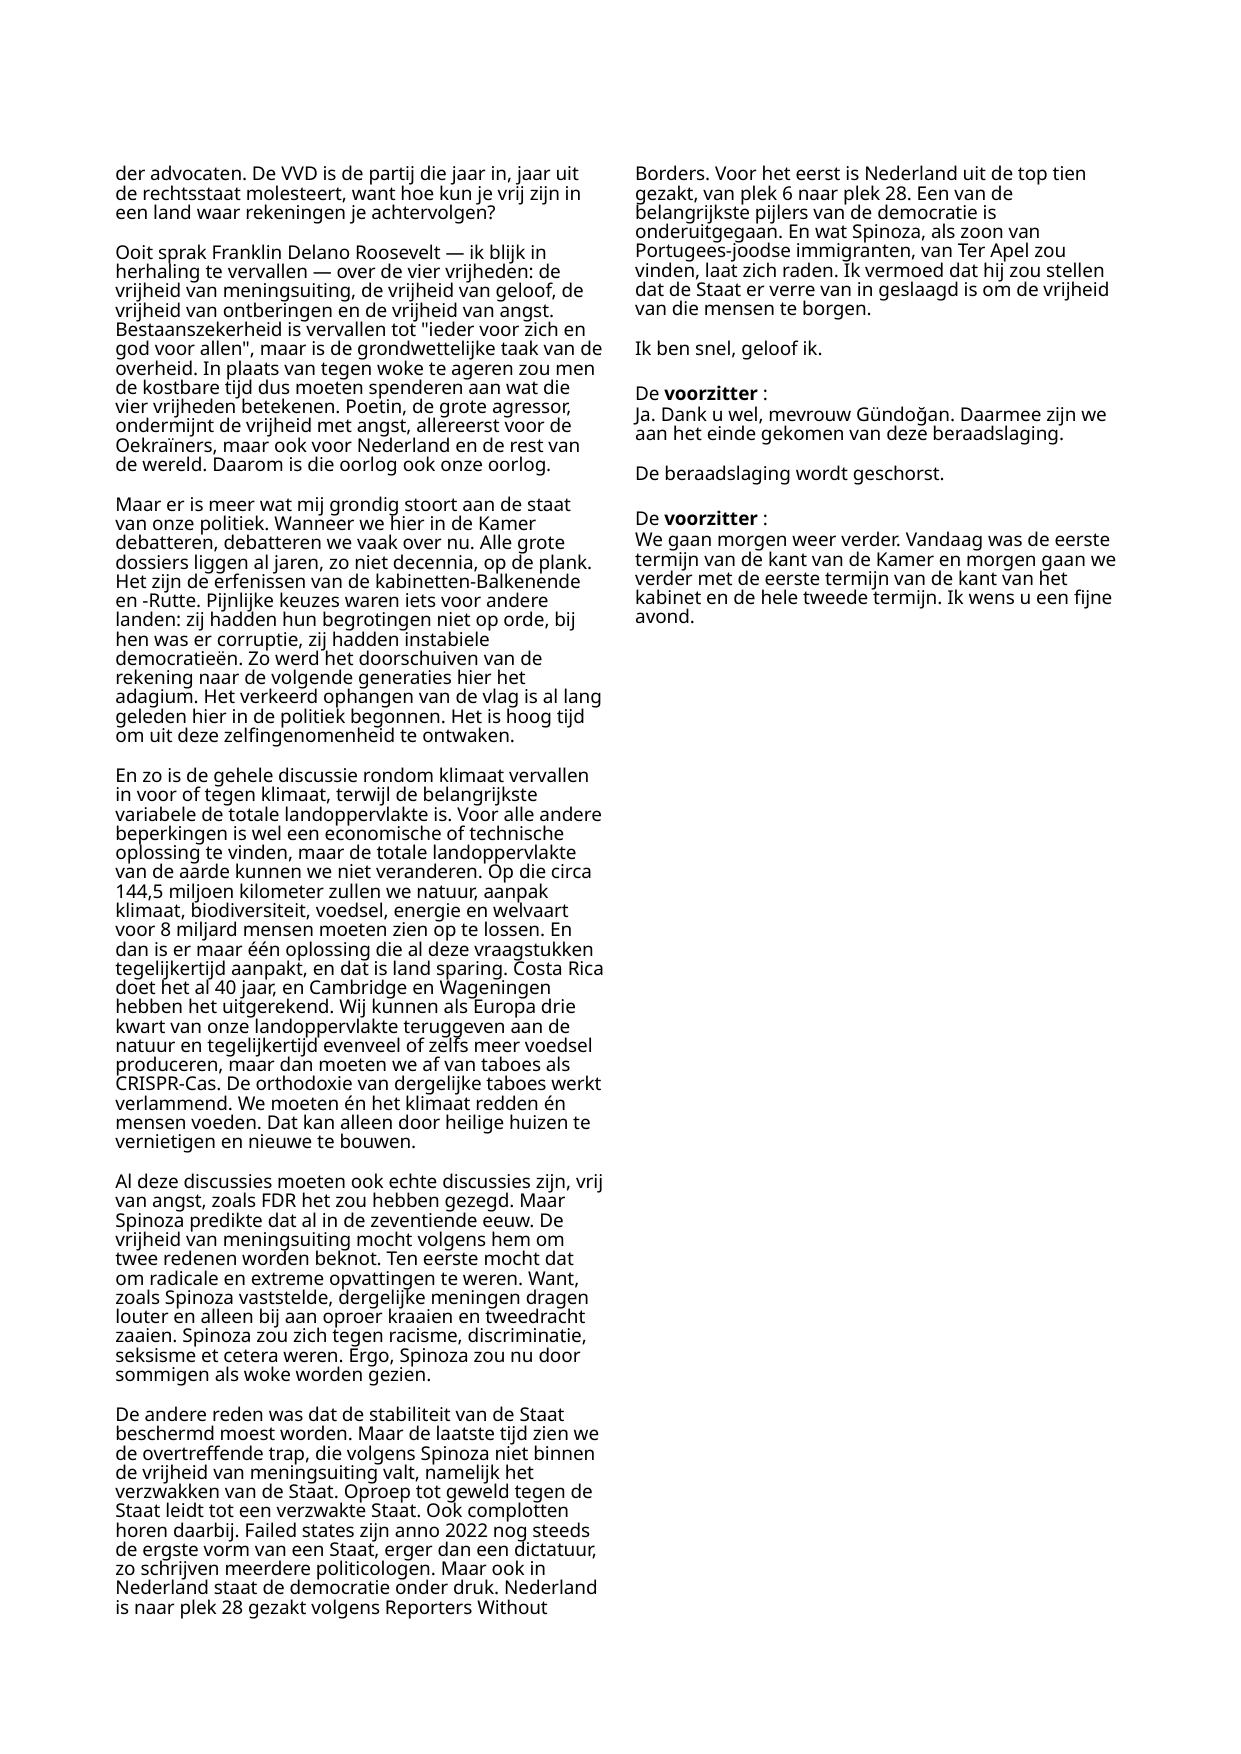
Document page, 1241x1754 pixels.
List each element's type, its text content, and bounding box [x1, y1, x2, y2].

text Maar er is meer wat mij grondig stoort aan de staat van onze politiek. Wanneer we hier in de Kamer debatteren, debatteren we vaak over nu. Alle grote dossiers liggen al jaren, zo niet decennia, op de plank. Het zijn de erfenissen van de kabinetten-Balkenende en -Rutte. Pijnlijke keuzes waren iets voor andere landen: zij hadden hun begrotingen niet op orde, bij hen was er corruptie, zij hadden instabiele democratieën. Zo werd het doorschuiven van de rekening naar de volgende generaties hier het adagium. Het verkeerd ophangen van de vlag is al lang geleden hier in de politiek begonnen. Het is hoog tijd om uit deze zelfingenomenheid te ontwaken. [115, 496, 605, 746]
text Al deze discussies moeten ook echte discussies zijn, vrij van angst, zoals FDR het zou hebben gezegd. Maar Spinoza predikte dat al in de zeventiende eeuw. De vrijheid van meningsuiting mocht volgens hem om twee redenen worden beknot. Ten eerste mocht dat om radicale en extreme opvattingen te weren. Want, zoals Spinoza vaststelde, dergelijke meningen dragen louter en alleen bij aan oproer kraaien en tweedracht zaaien. Spinoza zou zich tegen racisme, discriminatie, seksisme et cetera weren. Ergo, Spinoza zou nu door sommigen als woke worden gezien. [115, 1173, 605, 1385]
text En zo is de gehele discussie rondom klimaat vervallen in voor of tegen klimaat, terwijl de belangrijkste variabele de totale landoppervlakte is. Voor alle andere beperkingen is wel een economische of technische oplossing te vinden, maar de totale landoppervlakte van de aarde kunnen we niet veranderen. Op die circa 144,5 miljoen kilometer zullen we natuur, aanpak klimaat, biodiversiteit, voedsel, energie en welvaart voor 8 miljard mensen moeten zien op te lossen. En dan is er maar één oplossing die al deze vraagstukken tegelijkertijd aanpakt, en dat is land sparing. Costa Rica doet het al 40 jaar, en Cambridge en Wageningen hebben het uitgerekend. Wij kunnen als Europa drie kwart van onze landoppervlakte teruggeven aan de natuur en tegelijkertijd evenveel of zelfs meer voedsel produceren, maar dan moeten we af van taboes als CRISPR-Cas. De orthodoxie van dergelijke taboes werkt verlammend. We moeten én het klimaat redden én mensen voeden. Dat kan alleen door heilige huizen te vernietigen en nieuwe te bouwen. [115, 767, 605, 1152]
text Borders. Voor het eerst is Nederland uit de top tien gezakt, van plek 6 naar plek 28. Een van de belangrijkste pijlers van de democratie is onderuitgegaan. En wat Spinoza, als zoon van Portugees-joodse immigranten, van Ter Apel zou vinden, laat zich raden. Ik vermoed dat hij zou stellen dat de Staat er verre van in geslaagd is om de vrijheid van die mensen te borgen. [635, 165, 1125, 319]
text Ja. Dank u wel, mevrouw Gündoğan. Daarmee zijn we aan het einde gekomen van deze beraadslaging. [635, 406, 1125, 444]
text De andere reden was dat de stabiliteit van de Staat beschermd moest worden. Maar de laatste tijd zien we de overtreffende trap, die volgens Spinoza niet binnen de vrijheid van meningsuiting valt, namelijk het verzwakken van de Staat. Oproep tot geweld tegen de Staat leidt tot een verzwakte Staat. Ook complotten horen daarbij. Failed states zijn anno 2022 nog steeds de ergste vorm van een Staat, erger dan een dictatuur, zo schrijven meerdere politicologen. Maar ook in Nederland staat de democratie onder druk. Nederland is naar plek 28 gezakt volgens Reporters Without [115, 1406, 605, 1618]
text De voorzitter : [635, 380, 1125, 406]
text Ik ben snel, geloof ik. [635, 340, 1125, 359]
text der advocaten. De VVD is de partij die jaar in, jaar uit de rechtsstaat molesteert, want hoe kun je vrij zijn in een land waar rekeningen je achtervolgen? [115, 165, 605, 223]
text De voorzitter : [635, 506, 1125, 531]
text We gaan morgen weer verder. Vandaag was de eerste termijn van de kant van de Kamer en morgen gaan we verder met de eerste termijn van de kant van het kabinet en de hele tweede termijn. Ik wens u een fijne avond. [635, 531, 1125, 628]
text Ooit sprak Franklin Delano Roosevelt — ik blijk in herhaling te vervallen — over de vier vrijheden: de vrijheid van meningsuiting, de vrijheid van geloof, de vrijheid van ontberingen en de vrijheid van angst. Bestaanszekerheid is vervallen tot "ieder voor zich en god voor allen", maar is de grondwettelijke taak van de overheid. In plaats van tegen woke te ageren zou men de kostbare tijd dus moeten spenderen aan wat die vier vrijheden betekenen. Poetin, de grote agressor, ondermijnt de vrijheid met angst, allereerst voor de Oekraïners, maar ook voor Nederland en de rest van de wereld. Daarom is die oorlog ook onze oorlog. [115, 244, 605, 475]
text De beraadslaging wordt geschorst. [635, 465, 1125, 485]
